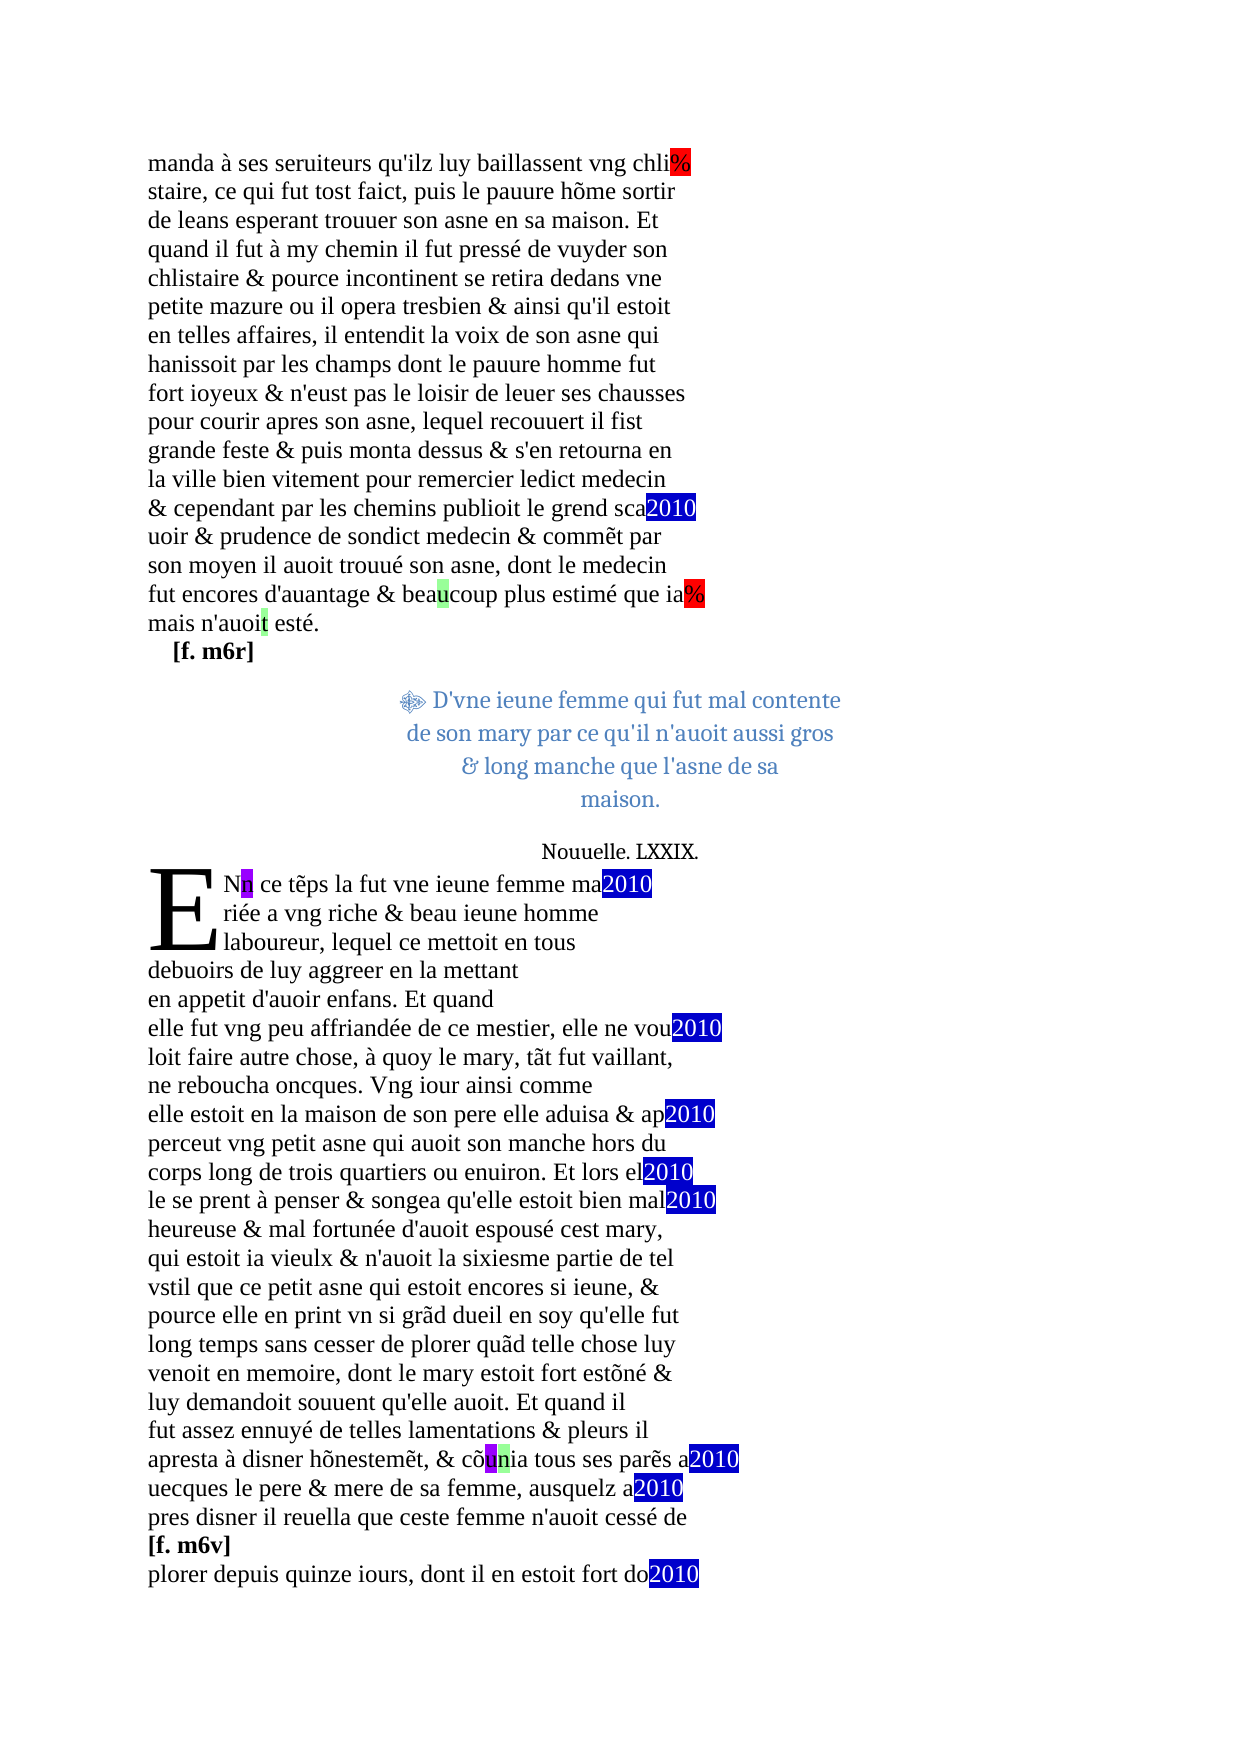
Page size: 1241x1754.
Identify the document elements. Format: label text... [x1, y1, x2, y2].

text manda à ses seruiteurs qu'ilz luy baillassent vng chli% staire, ce qui fut tost faict, puis le pauure hõme sortir de leans esperant trouuer son asne en sa maison. Et quand il fut à my chemin il fut pressé de vuyder son chlistaire & pource incontinent se retira dedans vne petite mazure ou il opera tresbien & ainsi qu'il estoit en telles affaires, il entendit la voix de son asne qui hanissoit par les champs dont le pauure homme fut fort ioyeux & n'eust pas le loisir de leuer ses chausses pour courir apres son asne, lequel recouuert il fist grande feste & puis monta dessus & s'en retourna en la ville bien vitement pour remercier ledict medecin & cependant par les chemins publioit le grend sca2010 uoir & prudence de sondict medecin & commẽt par son moyen il auoit trouué son asne, dont le medecin fut encores d'auantage & beaucoup plus estimé que ia% mais n'auoit esté. [148, 148, 1093, 636]
text [f. m6r] [148, 636, 1093, 665]
subtitle ❧ D'vne ieune femme qui fut mal contente de son mary par ce qu'il n'auoit aussi gros & long manche que l'asne de sa maison. [148, 686, 1093, 814]
subtitle Nouuelle. LXXIX. [148, 839, 1093, 865]
text ENn ce tẽps la fut vne ieune femme ma2010 riée a vng riche & beau ieune homme laboureur, lequel ce mettoit en tous debuoirs de luy aggreer en la mettant en appetit d'auoir enfans. Et quand elle fut vng peu affriandée de ce mestier, elle ne vou2010 loit faire autre chose, à quoy le mary, tãt fut vaillant, ne reboucha oncques. Vng iour ainsi comme elle estoit en la maison de son pere elle aduisa & ap2010 perceut vng petit asne qui auoit son manche hors du corps long de trois quartiers ou enuiron. Et lors el2010 le se prent à penser & songea qu'elle estoit bien mal2010 heureuse & mal fortunée d'auoit espousé cest mary, qui estoit ia vieulx & n'auoit la sixiesme partie de tel vstil que ce petit asne qui estoit encores si ieune, & pource elle en print vn si grãd dueil en soy qu'elle fut long temps sans cesser de plorer quãd telle chose luy venoit en memoire, dont le mary estoit fort estõné & luy demandoit souuent qu'elle auoit. Et quand il fut assez ennuyé de telles lamentations & pleurs il apresta à disner hõnestemẽt, & cõunia tous ses parẽs a2010 uecques le pere & mere de sa femme, ausquelz a2010 pres disner il reuella que ceste femme n'auoit cessé de [f. m6v] plorer depuis quinze iours, dont il en estoit fort do2010 [148, 869, 1093, 1588]
